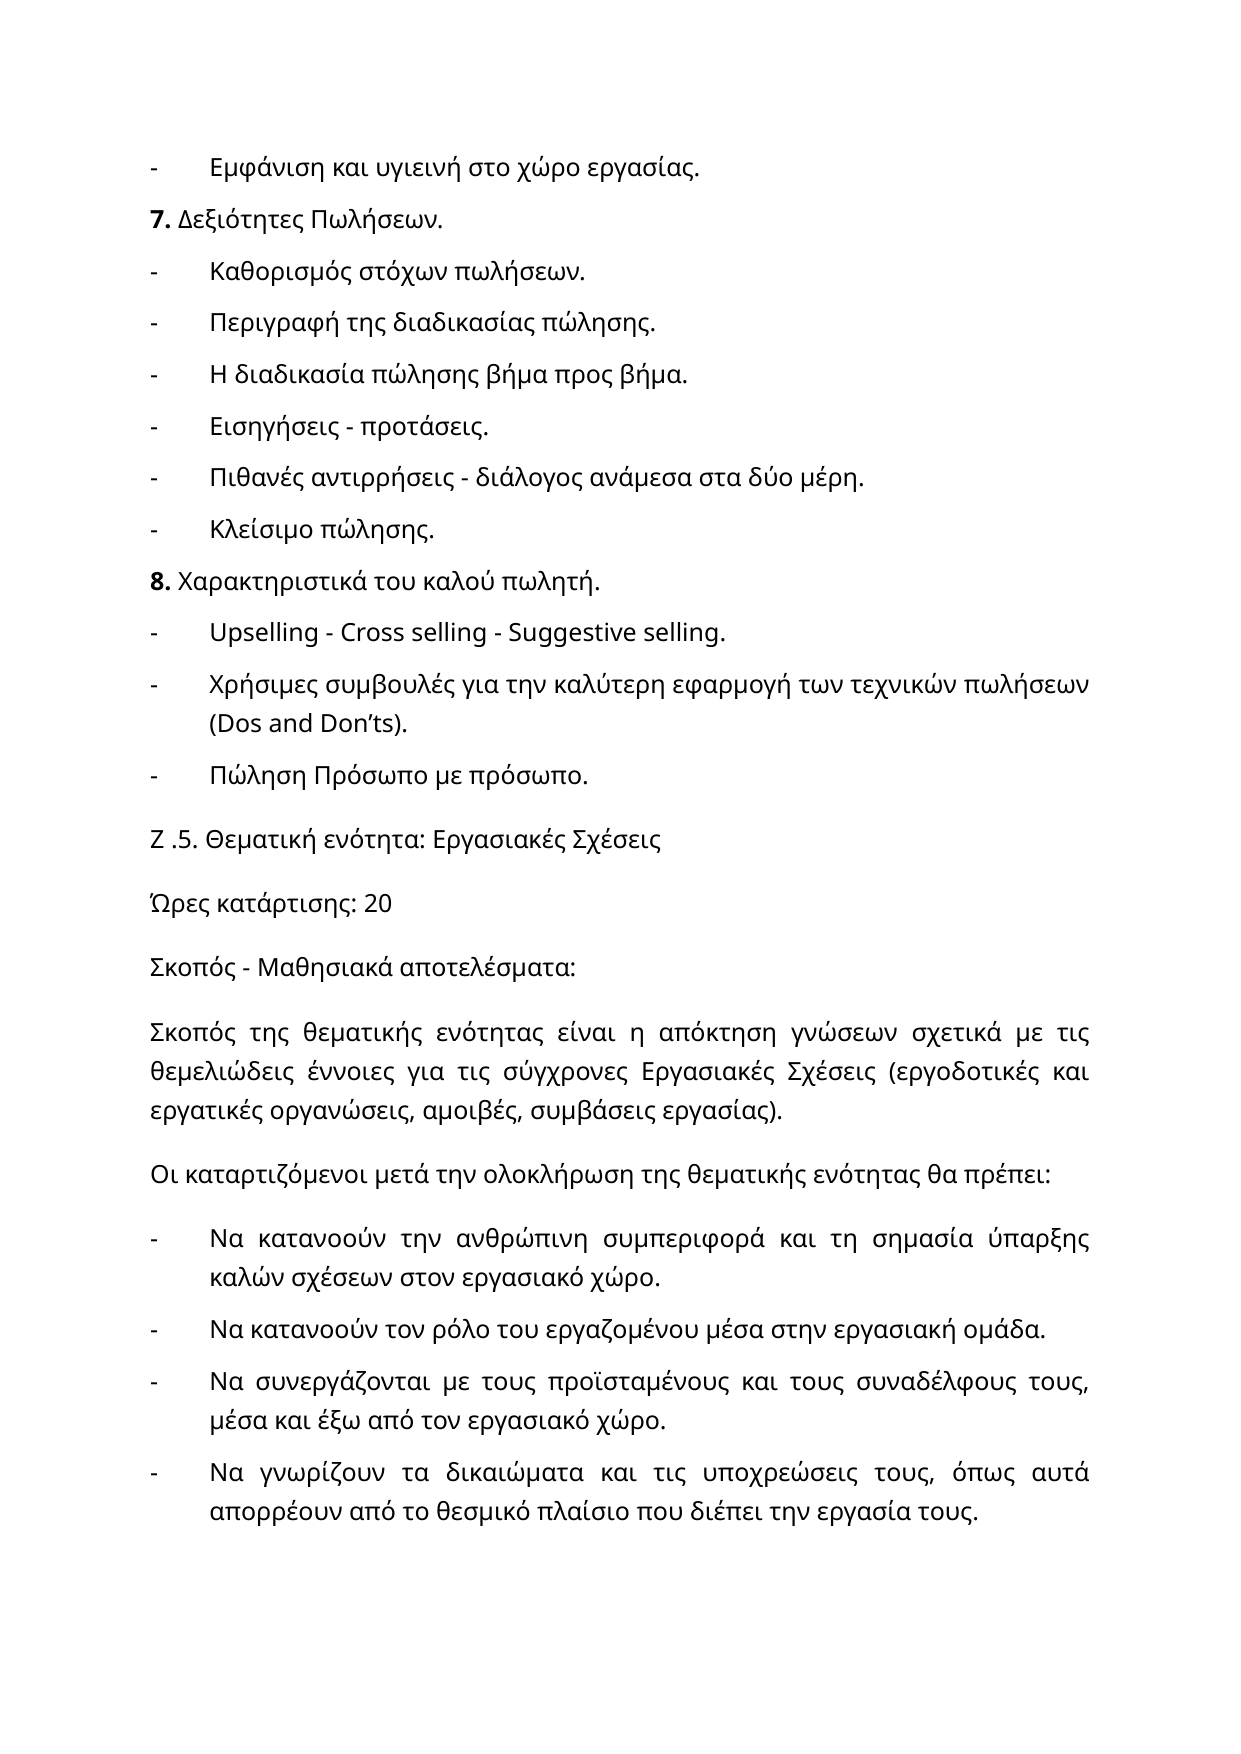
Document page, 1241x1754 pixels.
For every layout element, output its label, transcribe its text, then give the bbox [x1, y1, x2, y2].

list - Περιγραφή της διαδικασίας πώλησης. [150, 305, 1090, 339]
text Ζ .5. Θεματική ενότητα: Εργασιακές Σχέσεις [150, 822, 1090, 856]
text Σκοπός της θεματικής ενότητας είναι η απόκτηση γνώσεων σχετικά με τις θεμελιώδεις έννοιες για τις σύγχρονες Εργασιακές Σχέσεις (εργοδοτικές και εργατικές οργανώσεις, αμοιβές, συμβάσεις εργασίας). [150, 1014, 1090, 1127]
list - Καθορισμός στόχων πωλήσεων. [150, 253, 1090, 287]
list - Εισηγήσεις - προτάσεις. [150, 408, 1090, 442]
list - Η διαδικασία πώλησης βήμα προς βήμα. [150, 357, 1090, 391]
text Οι καταρτιζόμενοι μετά την ολοκλήρωση της θεματικής ενότητας θα πρέπει: [150, 1157, 1090, 1191]
list - Χρήσιμες συμβουλές για την καλύτερη εφαρμογή των τεχνικών πωλήσεων (Dos and Don’ts). [150, 667, 1090, 740]
list - Να κατανοούν τον ρόλο του εργαζομένου μέσα στην εργασιακή ομάδα. [150, 1312, 1090, 1346]
list - Να συνεργάζονται με τους προϊσταμένους και τους συναδέλφους τους, μέσα και έξω από τον εργασιακό χώρο. [150, 1363, 1090, 1437]
text Ώρες κατάρτισης: 20 [150, 886, 1090, 920]
list - Πώληση Πρόσωπο με πρόσωπο. [150, 757, 1090, 792]
list - Κλείσιμο πώλησης. [150, 512, 1090, 546]
list - Πιθανές αντιρρήσεις - διάλογος ανάμεσα στα δύο μέρη. [150, 460, 1090, 494]
text 7. Δεξιότητες Πωλήσεων. [150, 202, 1090, 236]
list - Να κατανοούν την ανθρώπινη συμπεριφορά και τη σημασία ύπαρξης καλών σχέσεων στον εργασιακό χώρο. [150, 1221, 1090, 1294]
text 8. Χαρακτηριστικά του καλού πωλητή. [150, 563, 1090, 597]
list - Εμφάνιση και υγιεινή στο χώρο εργασίας. [150, 150, 1090, 184]
text Σκοπός - Μαθησιακά αποτελέσματα: [150, 950, 1090, 984]
list - Να γνωρίζουν τα δικαιώματα και τις υποχρεώσεις τους, όπως αυτά απορρέουν από το θεσμικό πλαίσιο που διέπει την εργασία τους. [150, 1454, 1090, 1527]
list - Upselling - Cross selling - Suggestive selling. [150, 615, 1090, 649]
